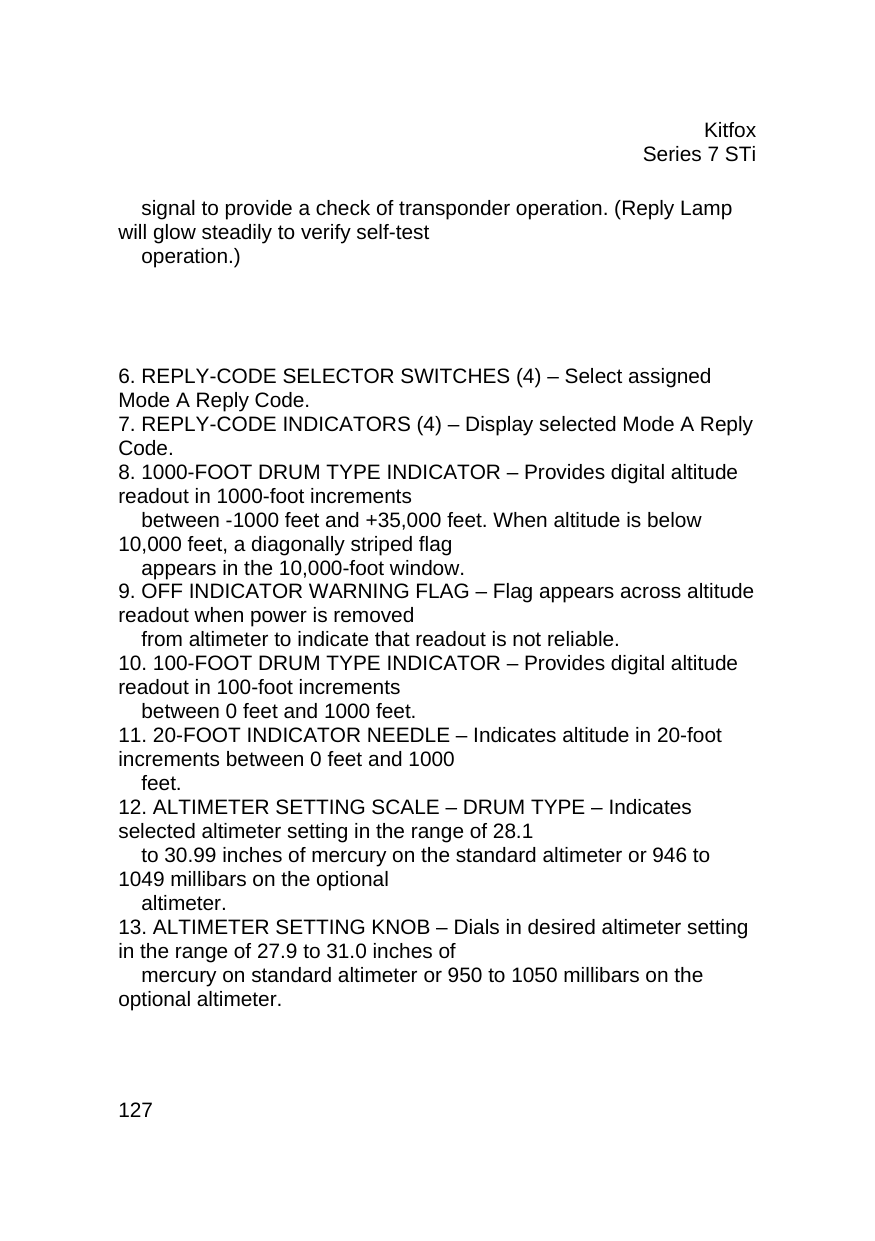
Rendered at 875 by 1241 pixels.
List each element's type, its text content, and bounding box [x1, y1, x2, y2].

text 13. ALTIMETER SETTING KNOB – Dials in desired altimeter setting in the range of 27.9 to 31.0 inches of [118, 915, 756, 963]
text appears in the 10,000-foot window. [118, 555, 756, 579]
text 9. OFF INDICATOR WARNING FLAG – Flag appears across altitude readout when power is removed [118, 579, 756, 627]
text 11. 20-FOOT INDICATOR NEEDLE – Indicates altitude in 20-foot increments between 0 feet and 1000 [118, 723, 756, 771]
text between 0 feet and 1000 feet. [118, 699, 756, 723]
text feet. [118, 771, 756, 795]
text 12. ALTIMETER SETTING SCALE – DRUM TYPE – Indicates selected altimeter setting in the range of 28.1 [118, 795, 756, 843]
text mercury on standard altimeter or 950 to 1050 millibars on the optional altimeter. [118, 963, 756, 1011]
text 10. 100-FOOT DRUM TYPE INDICATOR – Provides digital altitude readout in 100-foot increments [118, 651, 756, 699]
text signal to provide a check of transponder operation. (Reply Lamp will glow steadily to verify self-test [118, 196, 756, 244]
text 6. REPLY-CODE SELECTOR SWITCHES (4) – Select assigned Mode A Reply Code. [118, 364, 756, 412]
text operation.) [118, 244, 756, 268]
text between -1000 feet and +35,000 feet. When altitude is below 10,000 feet, a diagonally striped flag [118, 507, 756, 555]
text to 30.99 inches of mercury on the standard altimeter or 946 to 1049 millibars on the optional [118, 843, 756, 891]
text 7. REPLY-CODE INDICATORS (4) – Display selected Mode A Reply Code. [118, 412, 756, 459]
text altimeter. [118, 891, 756, 915]
text from altimeter to indicate that readout is not reliable. [118, 627, 756, 651]
text 8. 1000-FOOT DRUM TYPE INDICATOR – Provides digital altitude readout in 1000-foot increments [118, 459, 756, 507]
